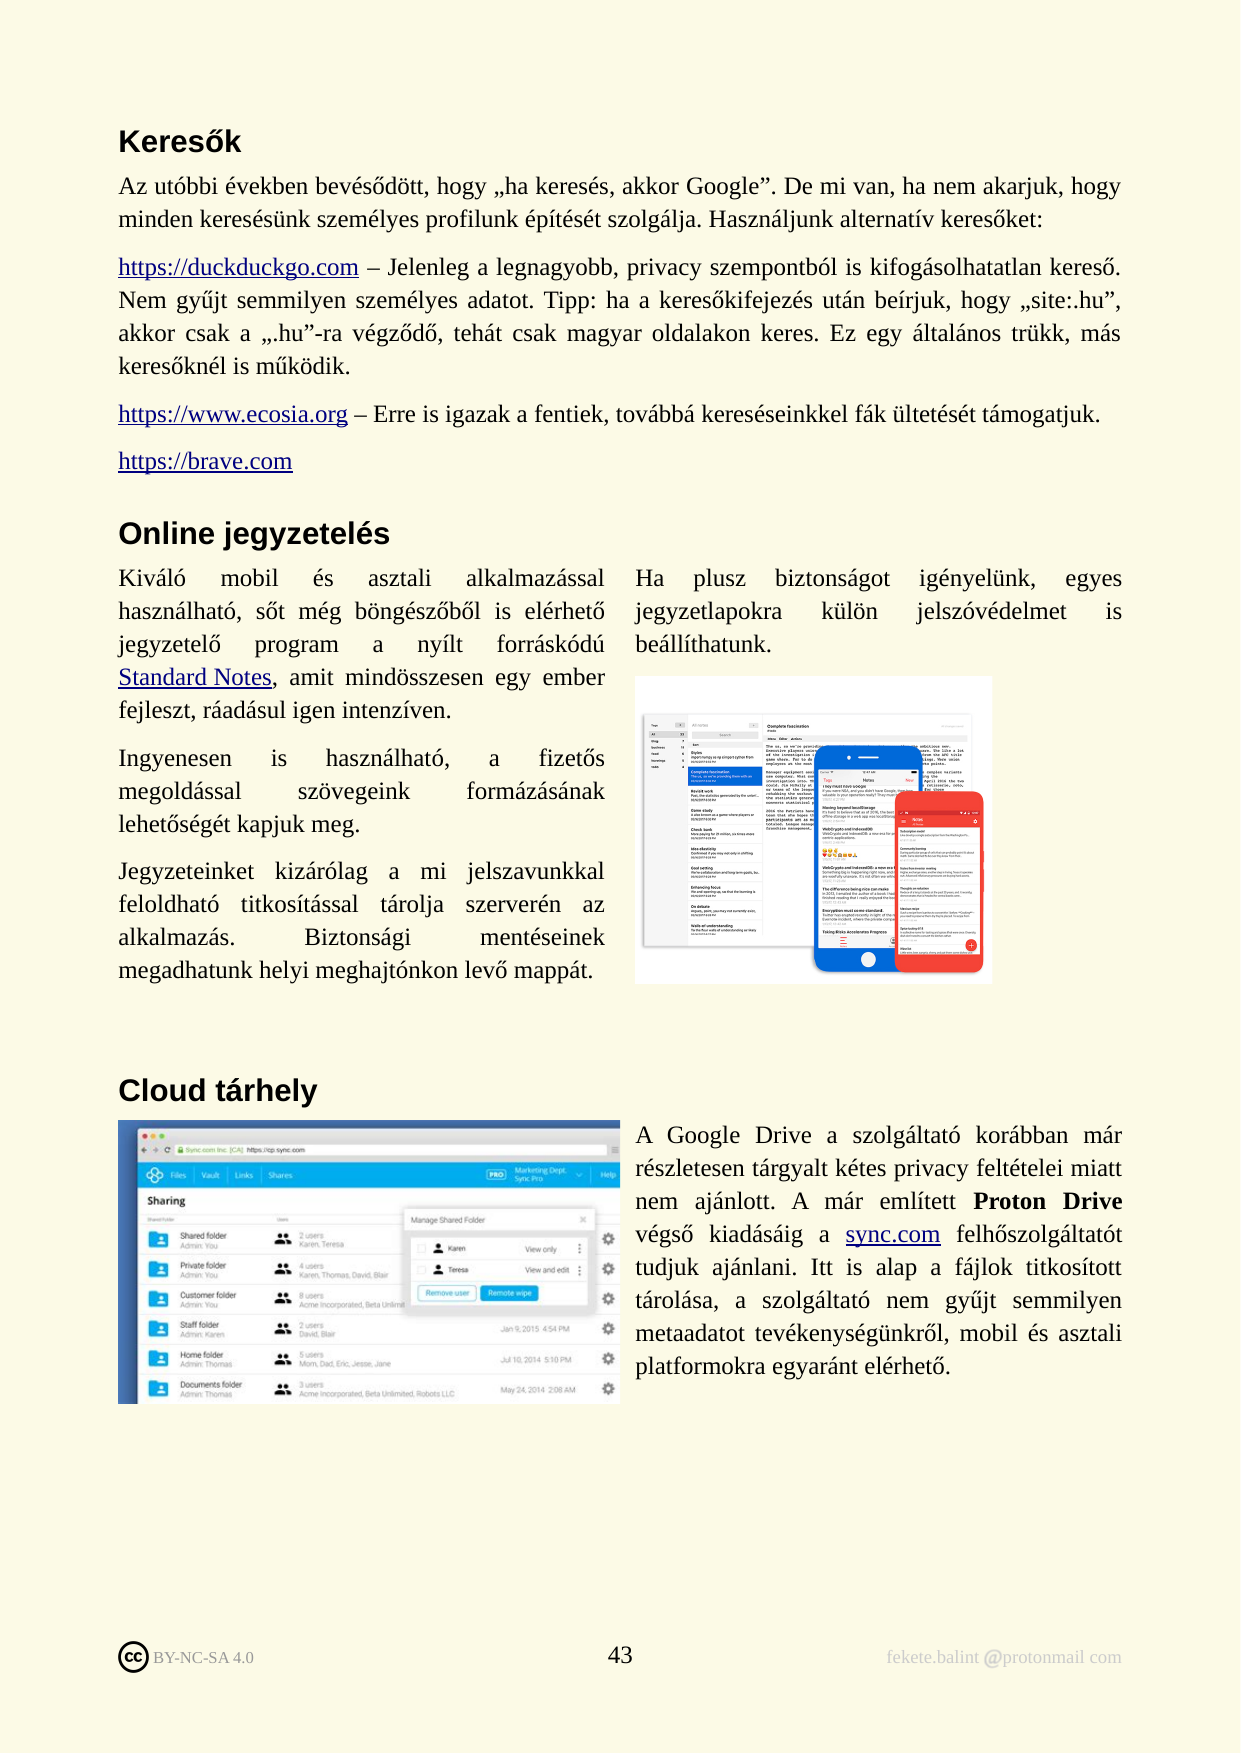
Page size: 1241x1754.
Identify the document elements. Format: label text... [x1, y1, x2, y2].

picture [270, 1172, 292, 1178]
text Ingyenesen is használható, a fizetős megoldással szövegeink formázásának lehetőségét kapjuk meg. [118, 743, 605, 838]
picture [236, 1172, 253, 1178]
text Kiváló mobil és asztali alkalmazással használható, sőt még böngészőből is elérhető jegyzetelő program a nyílt forráskódú Standard Notes, amit mindösszesen egy ember fejleszt, ráadásul igen intenzíven. [118, 563, 605, 724]
picture [118, 1641, 149, 1673]
picture [515, 1168, 565, 1174]
picture [516, 1176, 543, 1182]
text A Google Drive a szolgáltató korábban már részletesen tárgyalt kétes privacy feltételei miatt nem ajánlott. A már említett Proton Drive végső kiadásáig a sync.com felhőszolgáltatót tudjuk ajánlani. Itt is alap a fájlok titkosított tárolása, a szolgáltató nem gyűjt semmilyen metaadatot tevékenységünkről, mobil és asztali platformokra egyaránt elérhető. [635, 1120, 1122, 1380]
subtitle Cloud tárhely [118, 1072, 1122, 1107]
text https://www.ecosia.org – Erre is igazak a fentiek, továbbá kereséseinkkel fák ültetését támogatjuk. [118, 399, 1122, 427]
text Az utóbbi években bevésődött, hogy „ha keresés, akkor Google”. De mi van, ha nem akarjuk, hogy minden keresésünk személyes profilunk építését szolgálja. Használjunk alternatív keresőket: [118, 171, 1122, 233]
subtitle Keresők [118, 123, 1122, 159]
text Ha plusz biztonságot igényelünk, egyes jegyzetlapokra külön jelszóvédelmet is beállíthatunk. [635, 563, 1122, 658]
picture [118, 1120, 621, 1404]
picture [982, 1648, 1003, 1669]
text https://brave.com [118, 446, 1122, 475]
picture [635, 676, 993, 984]
picture [486, 1169, 506, 1180]
picture [202, 1173, 219, 1178]
text https://duckduckgo.com – Jelenleg a legnagyobb, privacy szempontból is kifogásolhatatlan kereső. Nem gyűjt semmilyen személyes adatot. Tipp: ha a keresőkifejezés után beírjuk, hogy „site:.hu”, akkor csak a „.hu”-ra végződő, tehát csak magyar oldalakon keres. Ez egy általános trükk, más keresőknél is működik. [118, 252, 1122, 380]
picture [601, 1173, 616, 1178]
subtitle Online jegyzetelés [118, 515, 1122, 551]
picture [171, 1173, 185, 1178]
picture [146, 1168, 164, 1183]
text Jegyzeteinket kizárólag a mi jelszavunkkal feloldható titkosítással tárolja szerverén az alkalmazás. Biztonsági mentéseinek megadhatunk helyi meghajtónkon levő mappát. [118, 856, 605, 984]
